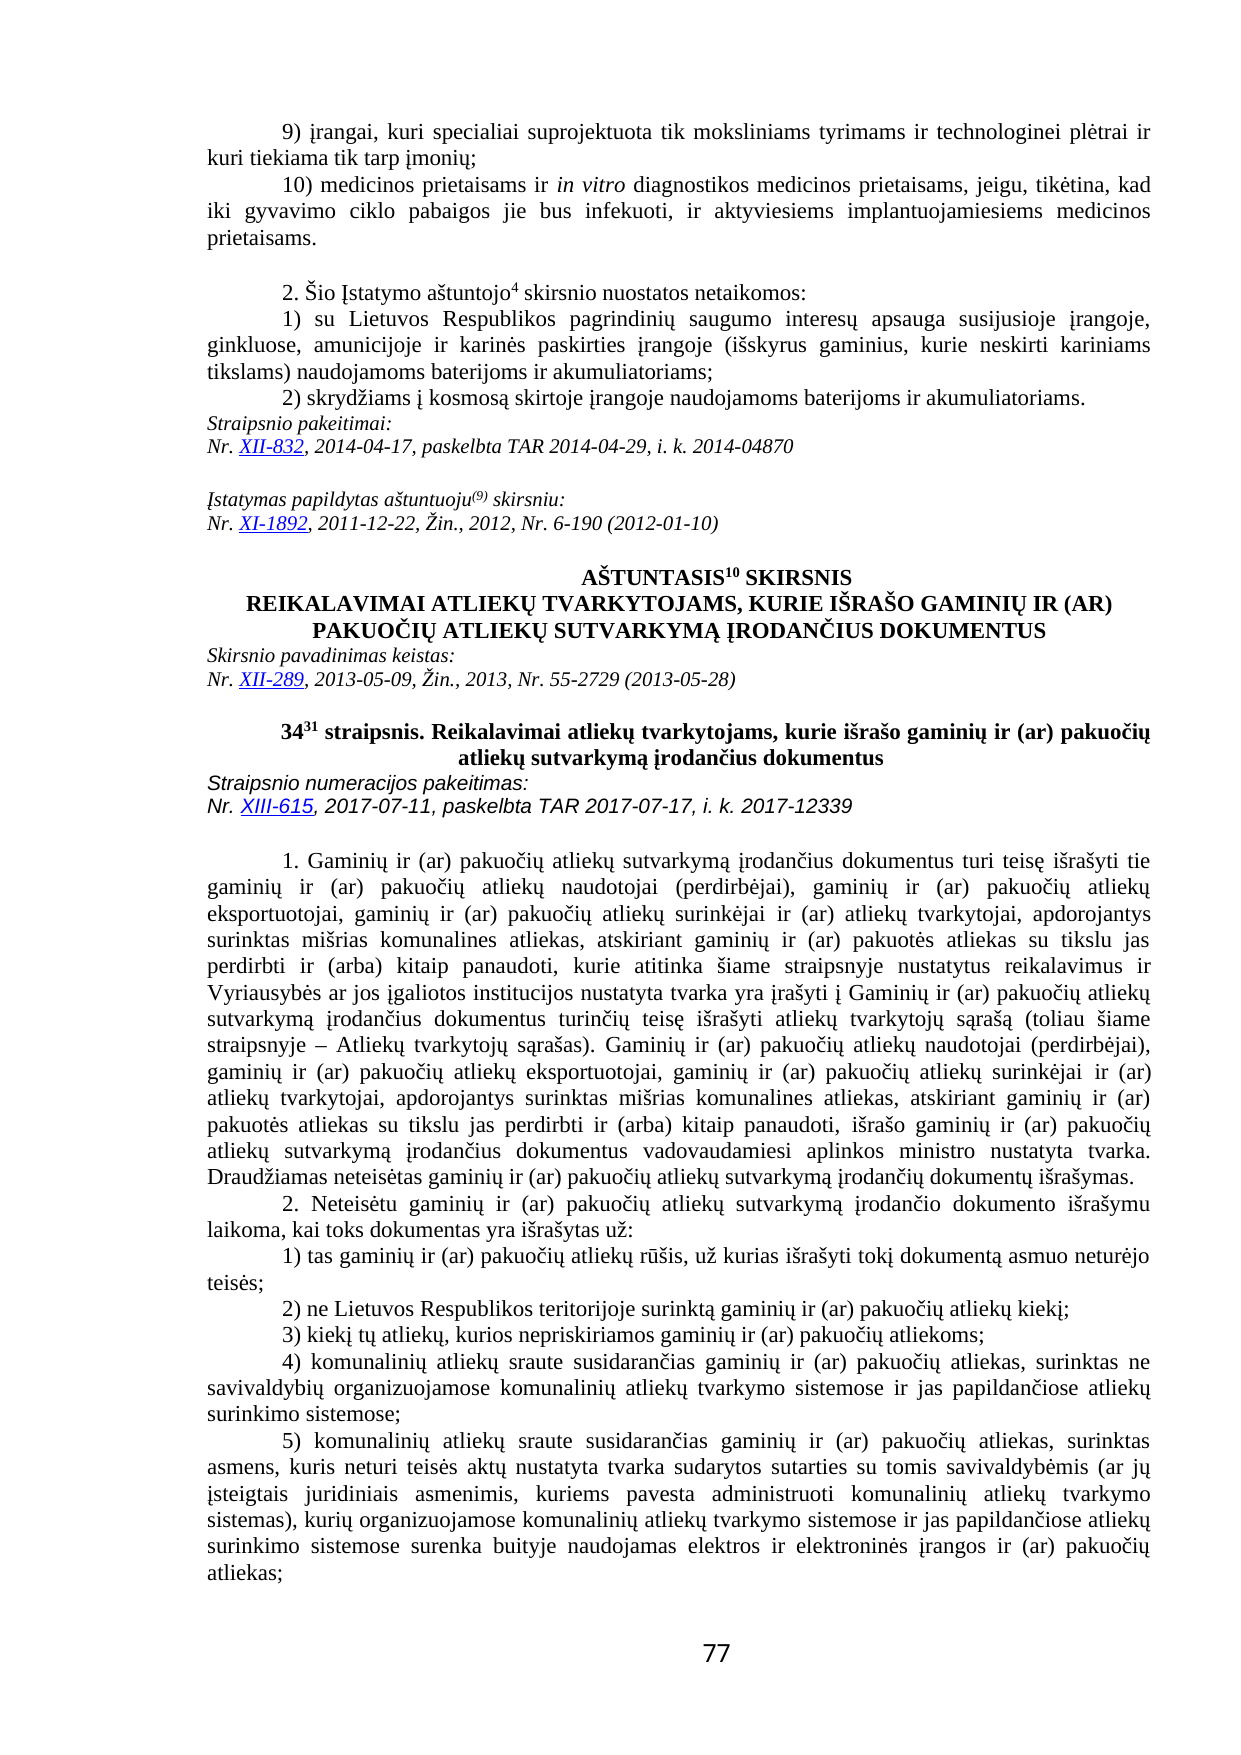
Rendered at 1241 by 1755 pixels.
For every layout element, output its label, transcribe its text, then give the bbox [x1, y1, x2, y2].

text 2. Neteisėtu gaminių ir (ar) pakuočių atliekų sutvarkymą įrodančio dokumento išrašymu laikoma, kai toks dokumentas yra išrašytas už: [207, 1190, 1152, 1242]
text Nr. XI-1892, 2011-12-22, Žin., 2012, Nr. 6-190 (2012-01-10) [207, 511, 1152, 535]
text Nr. XII-832, 2014-04-17, paskelbta TAR 2014-04-29, i. k. 2014-04870 [207, 434, 1152, 458]
text Straipsnio pakeitimai: [207, 410, 1152, 434]
text Skirsnio pavadinimas keistas: [207, 643, 1152, 667]
text 3) kiekį tų atliekų, kurios nepriskiriamos gaminių ir (ar) pakuočių atliekoms; [207, 1321, 1152, 1348]
text Nr. XII-289, 2013-05-09, Žin., 2013, Nr. 55-2729 (2013-05-28) [207, 667, 1152, 691]
text 1) tas gaminių ir (ar) pakuočių atliekų rūšis, už kurias išrašyti tokį dokumentą asmuo neturėjo teisės; [207, 1242, 1152, 1295]
text REIKALAVIMAI ATLIEKŲ TVARKYTOJAMS, KURIE IŠRAŠO GAMINIŲ IR (AR) PAKUOČIŲ ATLIEKŲ SUTVARKYMĄ ĮRODANČIUS DOKUMENTUS [207, 591, 1152, 643]
text 10) medicinos prietaisams ir in vitro diagnostikos medicinos prietaisams, jeigu, tikėtina, kad iki gyvavimo ciklo pabaigos jie bus infekuoti, ir aktyviesiems implantuojamiesiems medicinos prietaisams. [207, 171, 1152, 250]
text 3431 straipsnis. Reikalavimai atliekų tvarkytojams, kurie išrašo gaminių ir (ar) pakuočių atliekų sutvarkymą įrodančius dokumentus [281, 718, 1152, 770]
text 2) skrydžiams į kosmosą skirtoje įrangoje naudojamoms baterijoms ir akumuliatoriams. [207, 384, 1152, 410]
text 4) komunalinių atliekų sraute susidarančias gaminių ir (ar) pakuočių atliekas, surinktas ne savivaldybių organizuojamose komunalinių atliekų tvarkymo sistemose ir jas papildančiose atliekų surinkimo sistemose; [207, 1348, 1152, 1427]
text 2) ne Lietuvos Respublikos teritorijoje surinktą gaminių ir (ar) pakuočių atliekų kiekį; [207, 1295, 1152, 1321]
text 9) įrangai, kuri specialiai suprojektuota tik moksliniams tyrimams ir technologinei plėtrai ir kuri tiekiama tik tarp įmonių; [207, 118, 1152, 171]
text AŠTUNTASIS10 SKIRSNIS [207, 564, 1152, 591]
text 1) su Lietuvos Respublikos pagrindinių saugumo interesų apsauga susijusioje įrangoje, ginkluose, amunicijoje ir karinės paskirties įrangoje (išskyrus gaminius, kurie neskirti kariniams tikslams) naudojamoms baterijoms ir akumuliatoriams; [207, 305, 1152, 384]
text 5) komunalinių atliekų sraute susidarančias gaminių ir (ar) pakuočių atliekas, surinktas asmens, kuris neturi teisės aktų nustatyta tvarka sudarytos sutarties su tomis savivaldybėmis (ar jų įsteigtais juridiniais asmenimis, kuriems pavesta administruoti komunalinių atliekų tvarkymo sistemas), kurių organizuojamose komunalinių atliekų tvarkymo sistemose ir jas papildančiose atliekų surinkimo sistemose surenka buityje naudojamas elektros ir elektroninės įrangos ir (ar) pakuočių atliekas; [207, 1427, 1152, 1585]
text Nr. XIII-615, 2017-07-11, paskelbta TAR 2017-07-17, i. k. 2017-12339 [207, 794, 1152, 818]
text Įstatymas papildytas aštuntuoju(9) skirsniu: [207, 487, 1152, 511]
text 1. Gaminių ir (ar) pakuočių atliekų sutvarkymą įrodančius dokumentus turi teisę išrašyti tie gaminių ir (ar) pakuočių atliekų naudotojai (perdirbėjai), gaminių ir (ar) pakuočių atliekų eksportuotojai, gaminių ir (ar) pakuočių atliekų surinkėjai ir (ar) atliekų tvarkytojai, apdorojantys surinktas mišrias komunalines atliekas, atskiriant gaminių ir (ar) pakuotės atliekas su tikslu jas perdirbti ir (arba) kitaip panaudoti, kurie atitinka šiame straipsnyje nustatytus reikalavimus ir Vyriausybės ar jos įgaliotos institucijos nustatyta tvarka yra įrašyti į Gaminių ir (ar) pakuočių atliekų sutvarkymą įrodančius dokumentus turinčių teisę išrašyti atliekų tvarkytojų sąrašą (toliau šiame straipsnyje – Atliekų tvarkytojų sąrašas). Gaminių ir (ar) pakuočių atliekų naudotojai (perdirbėjai), gaminių ir (ar) pakuočių atliekų eksportuotojai, gaminių ir (ar) pakuočių atliekų surinkėjai ir (ar) atliekų tvarkytojai, apdorojantys surinktas mišrias komunalines atliekas, atskiriant gaminių ir (ar) pakuotės atliekas su tikslu jas perdirbti ir (arba) kitaip panaudoti, išrašo gaminių ir (ar) pakuočių atliekų sutvarkymą įrodančius dokumentus vadovaudamiesi aplinkos ministro nustatyta tvarka. Draudžiamas neteisėtas gaminių ir (ar) pakuočių atliekų sutvarkymą įrodančių dokumentų išrašymas. [207, 847, 1152, 1190]
text 2. Šio Įstatymo aštuntojo4 skirsnio nuostatos netaikomos: [207, 279, 1152, 305]
text Straipsnio numeracijos pakeitimas: [207, 770, 1152, 794]
